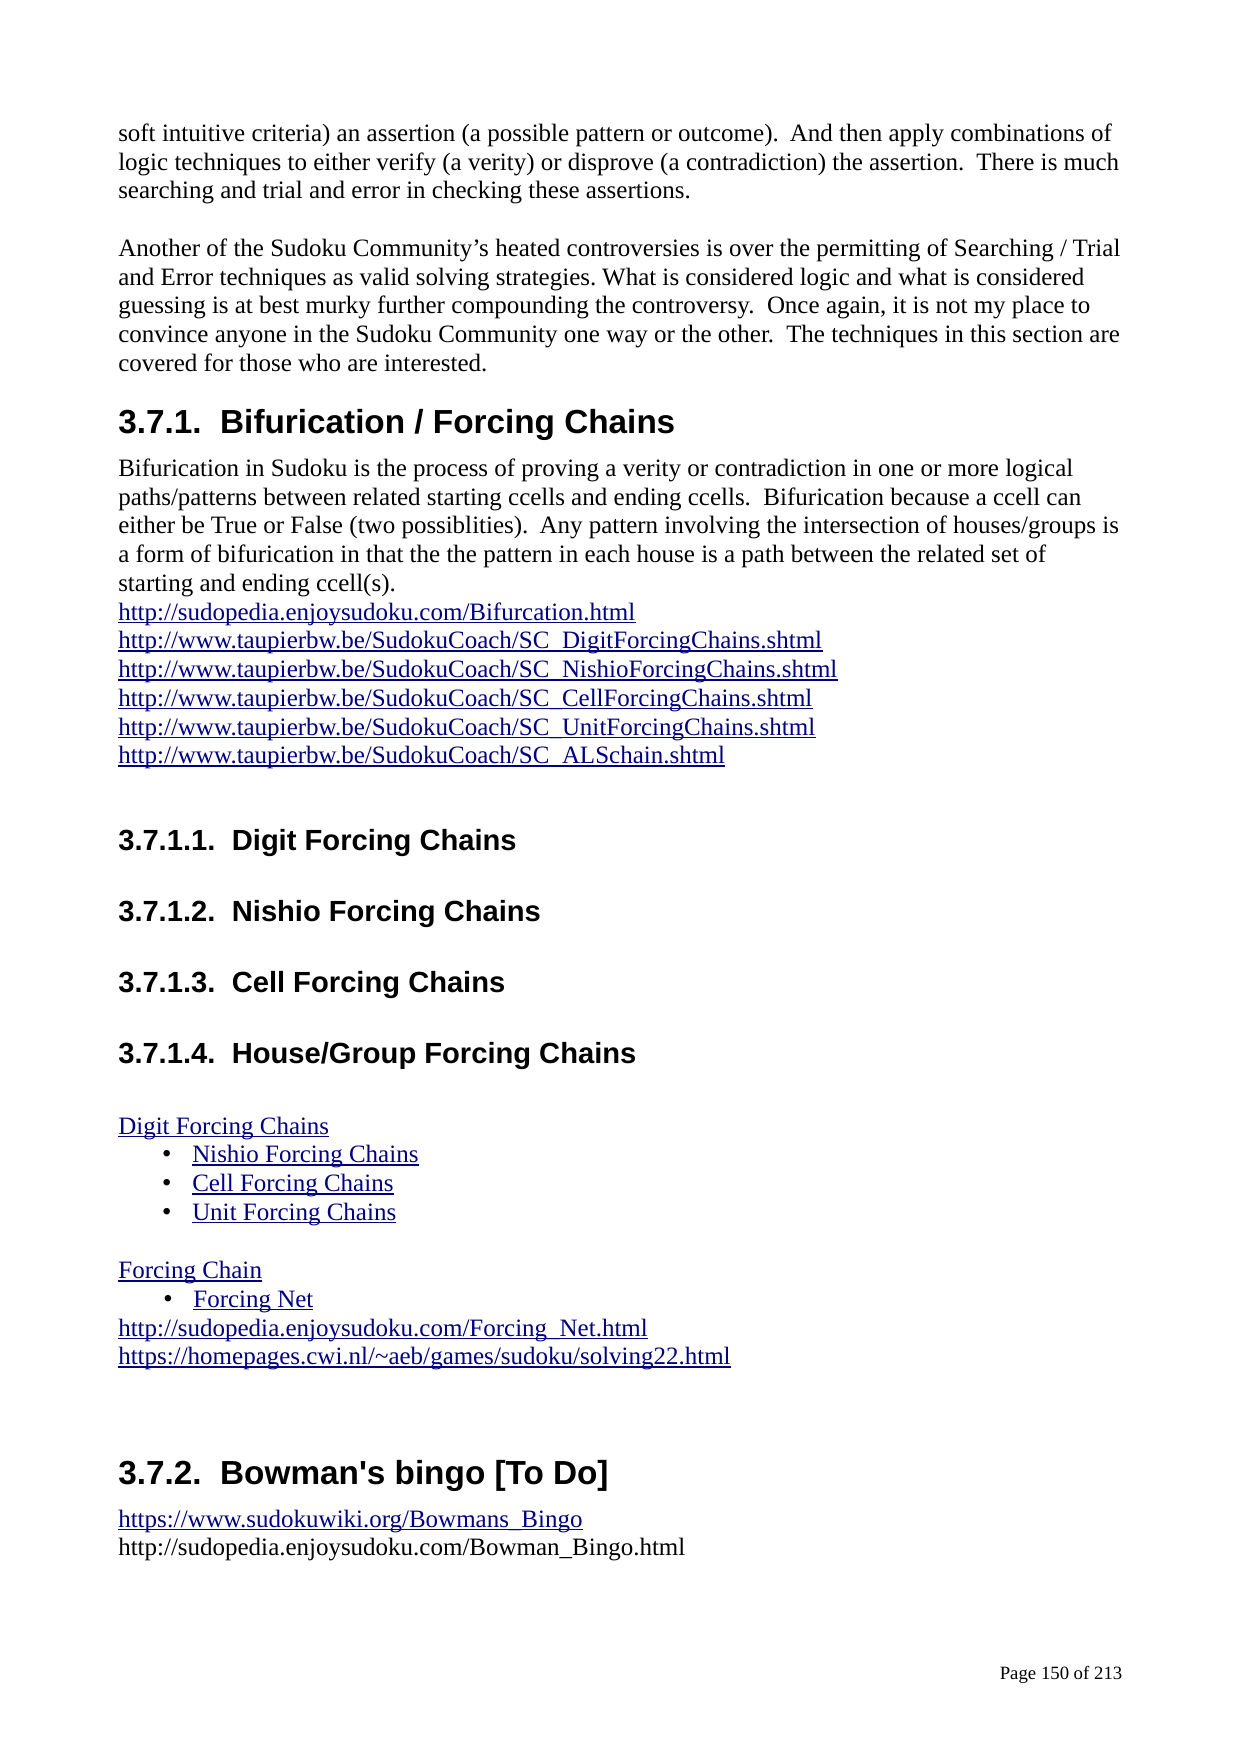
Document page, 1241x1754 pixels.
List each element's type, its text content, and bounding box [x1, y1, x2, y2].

text http://www.taupierbw.be/SudokuCoach/SC_NishioForcingChains.shtml [118, 654, 1122, 683]
text http://www.taupierbw.be/SudokuCoach/SC_CellForcingChains.shtml [118, 683, 1122, 712]
subtitle Digit Forcing Chains [118, 823, 1122, 856]
subtitle Cell Forcing Chains [118, 965, 1122, 998]
text http://sudopedia.enjoysudoku.com/Bowman_Bingo.html [118, 1532, 1122, 1561]
text https://www.sudokuwiki.org/Bowmans_Bingo [118, 1504, 1122, 1532]
subtitle Bowman's bingo [To Do] [118, 1453, 1122, 1491]
text http://www.taupierbw.be/SudokuCoach/SC_ALSchain.shtml [118, 740, 1122, 769]
text https://homepages.cwi.nl/~aeb/games/sudoku/solving22.html [118, 1341, 1122, 1370]
subtitle Bifurication / Forcing Chains [118, 402, 1122, 440]
list Forcing Net [164, 1284, 1122, 1313]
text Digit Forcing Chains [118, 1111, 1122, 1139]
subtitle Nishio Forcing Chains [118, 894, 1122, 927]
list Cell Forcing Chains [162, 1168, 1122, 1197]
text http://sudopedia.enjoysudoku.com/Forcing_Net.html [118, 1313, 1122, 1341]
subtitle House/Group Forcing Chains [118, 1036, 1122, 1069]
text http://www.taupierbw.be/SudokuCoach/SC_DigitForcingChains.shtml [118, 625, 1122, 654]
text Forcing Chain [118, 1255, 1122, 1284]
text soft intuitive criteria) an assertion (a possible pattern or outcome). And then apply combinations of logic techniques to either verify (a verity) or disprove (a contradiction) the assertion. There is much searching and trial and error in checking these assertions. [118, 118, 1122, 204]
text http://sudopedia.enjoysudoku.com/Bifurcation.html [118, 597, 1122, 625]
text http://www.taupierbw.be/SudokuCoach/SC_UnitForcingChains.shtml [118, 712, 1122, 740]
text Another of the Sudoku Community’s heated controversies is over the permitting of Searching / Trial and Error techniques as valid solving strategies. What is considered logic and what is considered guessing is at best murky further compounding the controversy. Once again, it is not my place to convince anyone in the Sudoku Community one way or the other. The techniques in this section are covered for those who are interested. [118, 233, 1122, 377]
list Nishio Forcing Chains [162, 1139, 1122, 1168]
list Unit Forcing Chains [162, 1197, 1122, 1226]
text Bifurication in Sudoku is the process of proving a verity or contradiction in one or more logical paths/patterns between related starting ccells and ending ccells. Bifurication because a ccell can either be True or False (two possiblities). Any pattern involving the intersection of houses/groups is a form of bifurication in that the the pattern in each house is a path between the related set of starting and ending ccell(s). [118, 453, 1122, 597]
